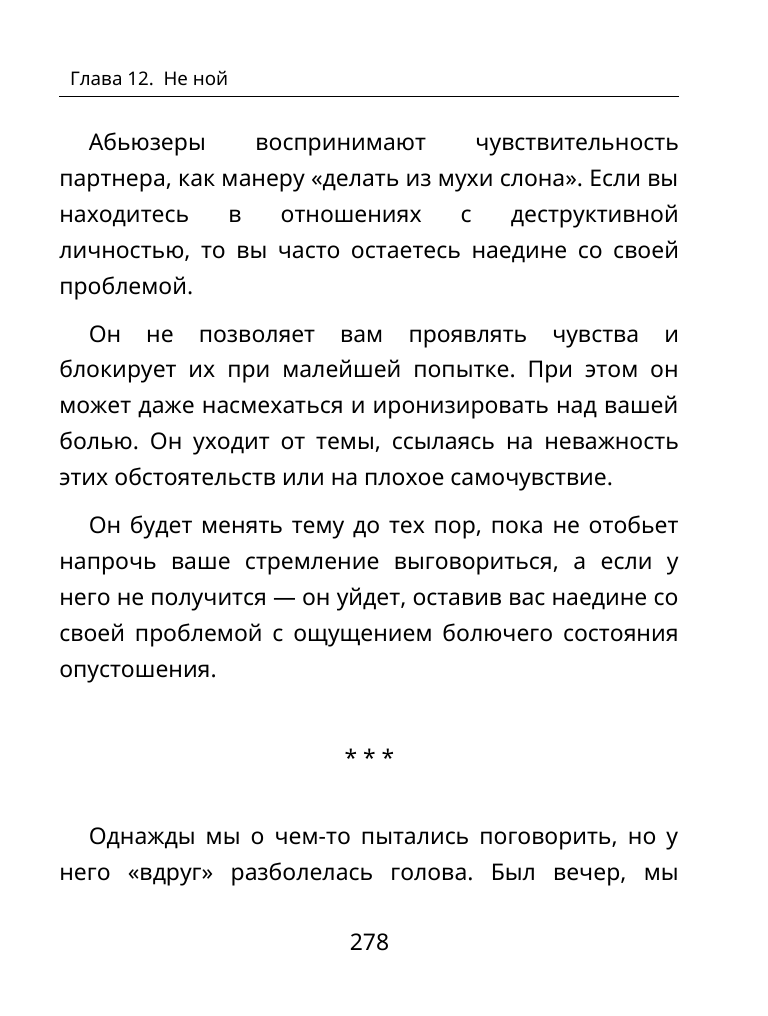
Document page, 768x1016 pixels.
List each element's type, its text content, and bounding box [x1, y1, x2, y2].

text Он будет менять тему до тех пор, пока не отобьет напрочь ваше стремление выговориться, а если у него не получится — он уйдет, оставив вас наедине со своей проблемой с ощущением болючего состояния опустошения. [59, 509, 679, 684]
subtitle * * * [59, 742, 679, 773]
text Он не позволяет вам проявлять чувства и блокирует их при малейшей попытке. При этом он может даже насмехаться и иронизировать над вашей болью. Он уходит от темы, ссылаясь на неважность этих обстоятельств или на плохое самочувствие. [59, 317, 679, 492]
text Абьюзеры воспринимают чувствительность партнера, как манеру «делать из мухи слона». Если вы находитесь в отношениях с деструктивной личностью, то вы часто остаетесь наедине со своей проблемой. [59, 126, 679, 301]
text Однажды мы о чем-то пытались поговорить, но у него «вдруг» разболелась голова. Был вечер, мы [59, 820, 679, 887]
